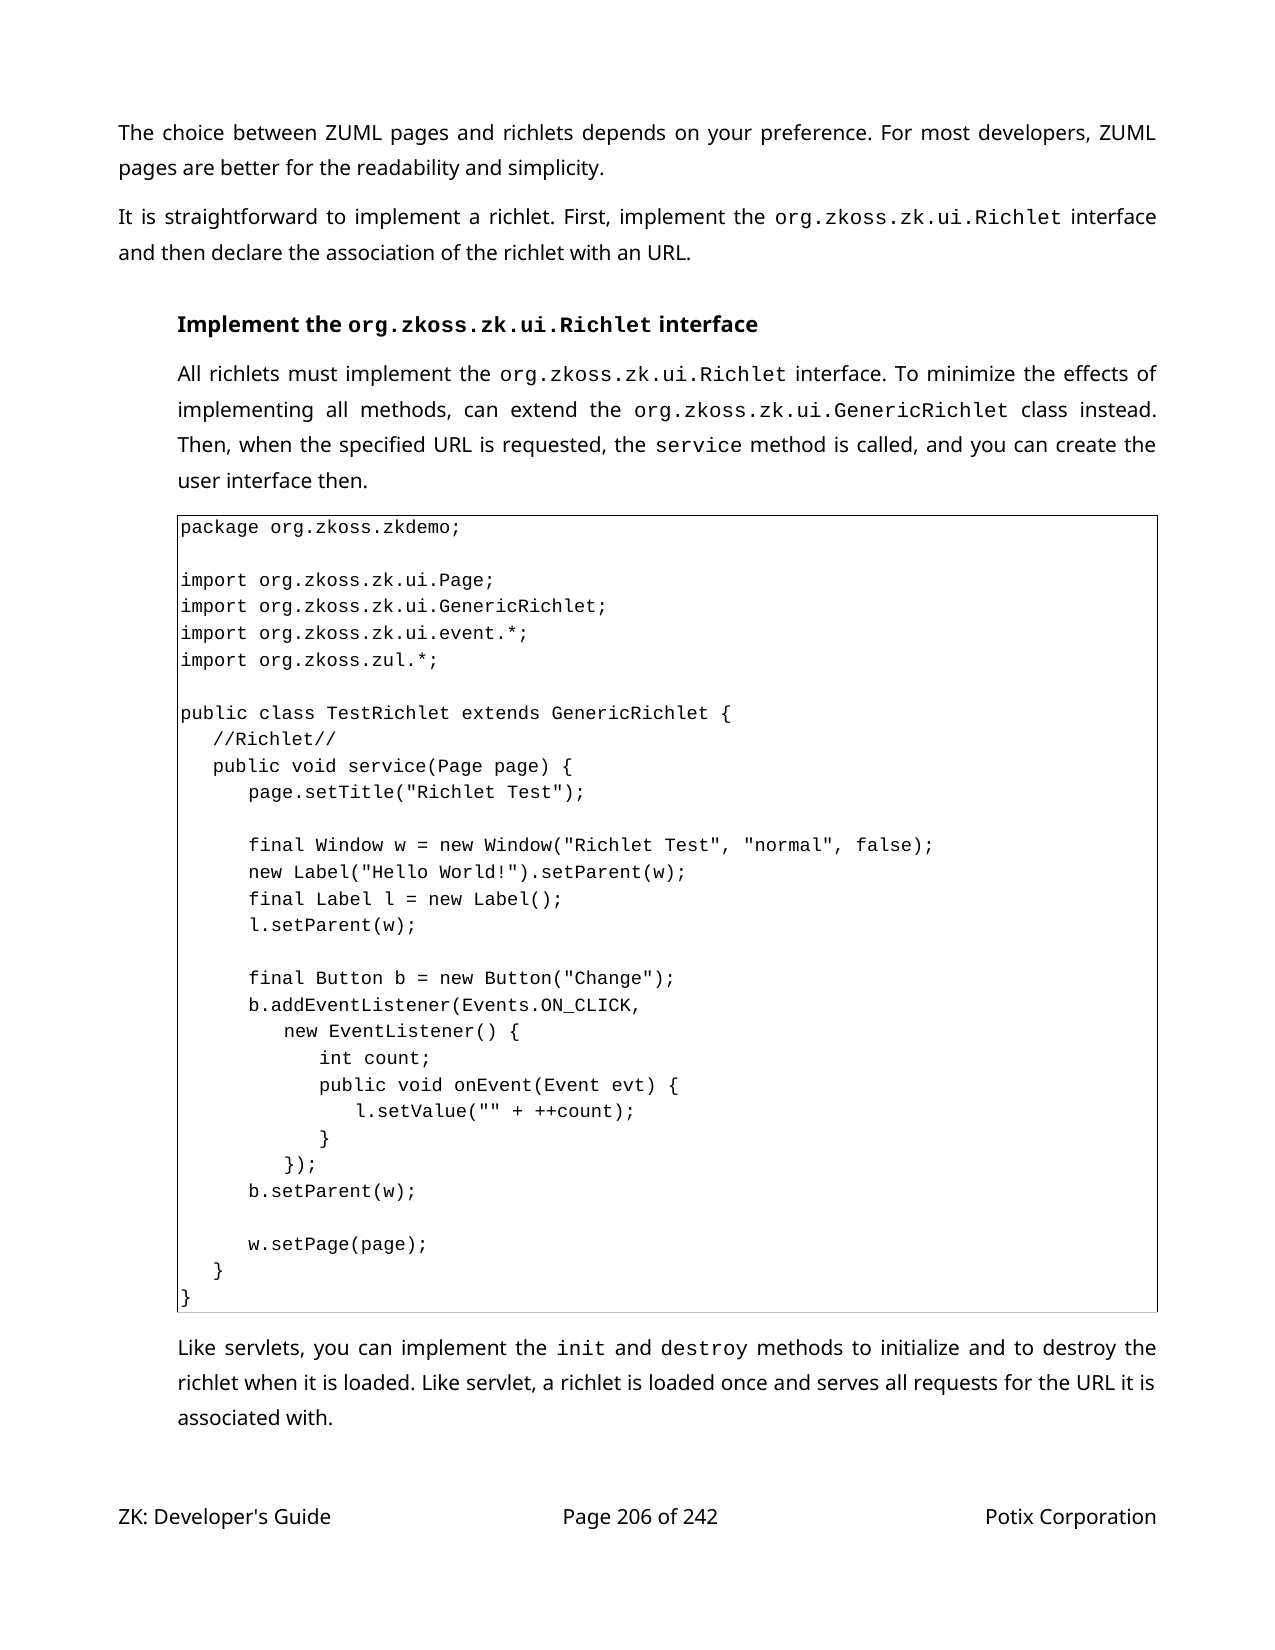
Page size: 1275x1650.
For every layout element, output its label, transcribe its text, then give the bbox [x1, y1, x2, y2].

text All richlets must implement the org.zkoss.zk.ui.Richlet interface. To minimize the effects of implementing all methods, can extend the org.zkoss.zk.ui.GenericRichlet class instead. Then, when the specified URL is requested, the service method is called, and you can create the user interface then. [177, 359, 1157, 494]
text Like servlets, you can implement the init and destroy methods to initialize and to destroy the richlet when it is loaded. Like servlet, a richlet is loaded once and serves all requests for the URL it is associated with. [177, 1333, 1157, 1432]
subtitle Implement the org.zkoss.zk.ui.Richlet interface [177, 308, 1157, 338]
text The choice between ZUML pages and richlets depends on your preference. For most developers, ZUML pages are better for the readability and simplicity. [118, 118, 1157, 182]
text package org.zkoss.zkdemo; import org.zkoss.zk.ui.Page; import org.zkoss.zk.ui.GenericRichlet; import org.zkoss.zk.ui.event.*; import org.zkoss.zul.*; public class TestRichlet extends GenericRichlet { //Richlet// public void service(Page page) { page.setTitle("Richlet Test"); final Window w = new Window("Richlet Test", "normal", false); new Label("Hello World!").setParent(w); final Label l = new Label(); l.setParent(w); final Button b = new Button("Change"); b.addEventListener(Events.ON_CLICK, new EventListener() { int count; public void onEvent(Event evt) { l.setValue("" + ++count); } }); b.setParent(w); w.setPage(page); } } [178, 516, 1157, 1312]
text It is straightforward to implement a richlet. First, implement the org.zkoss.zk.ui.Richlet interface and then declare the association of the richlet with an URL. [118, 202, 1157, 266]
